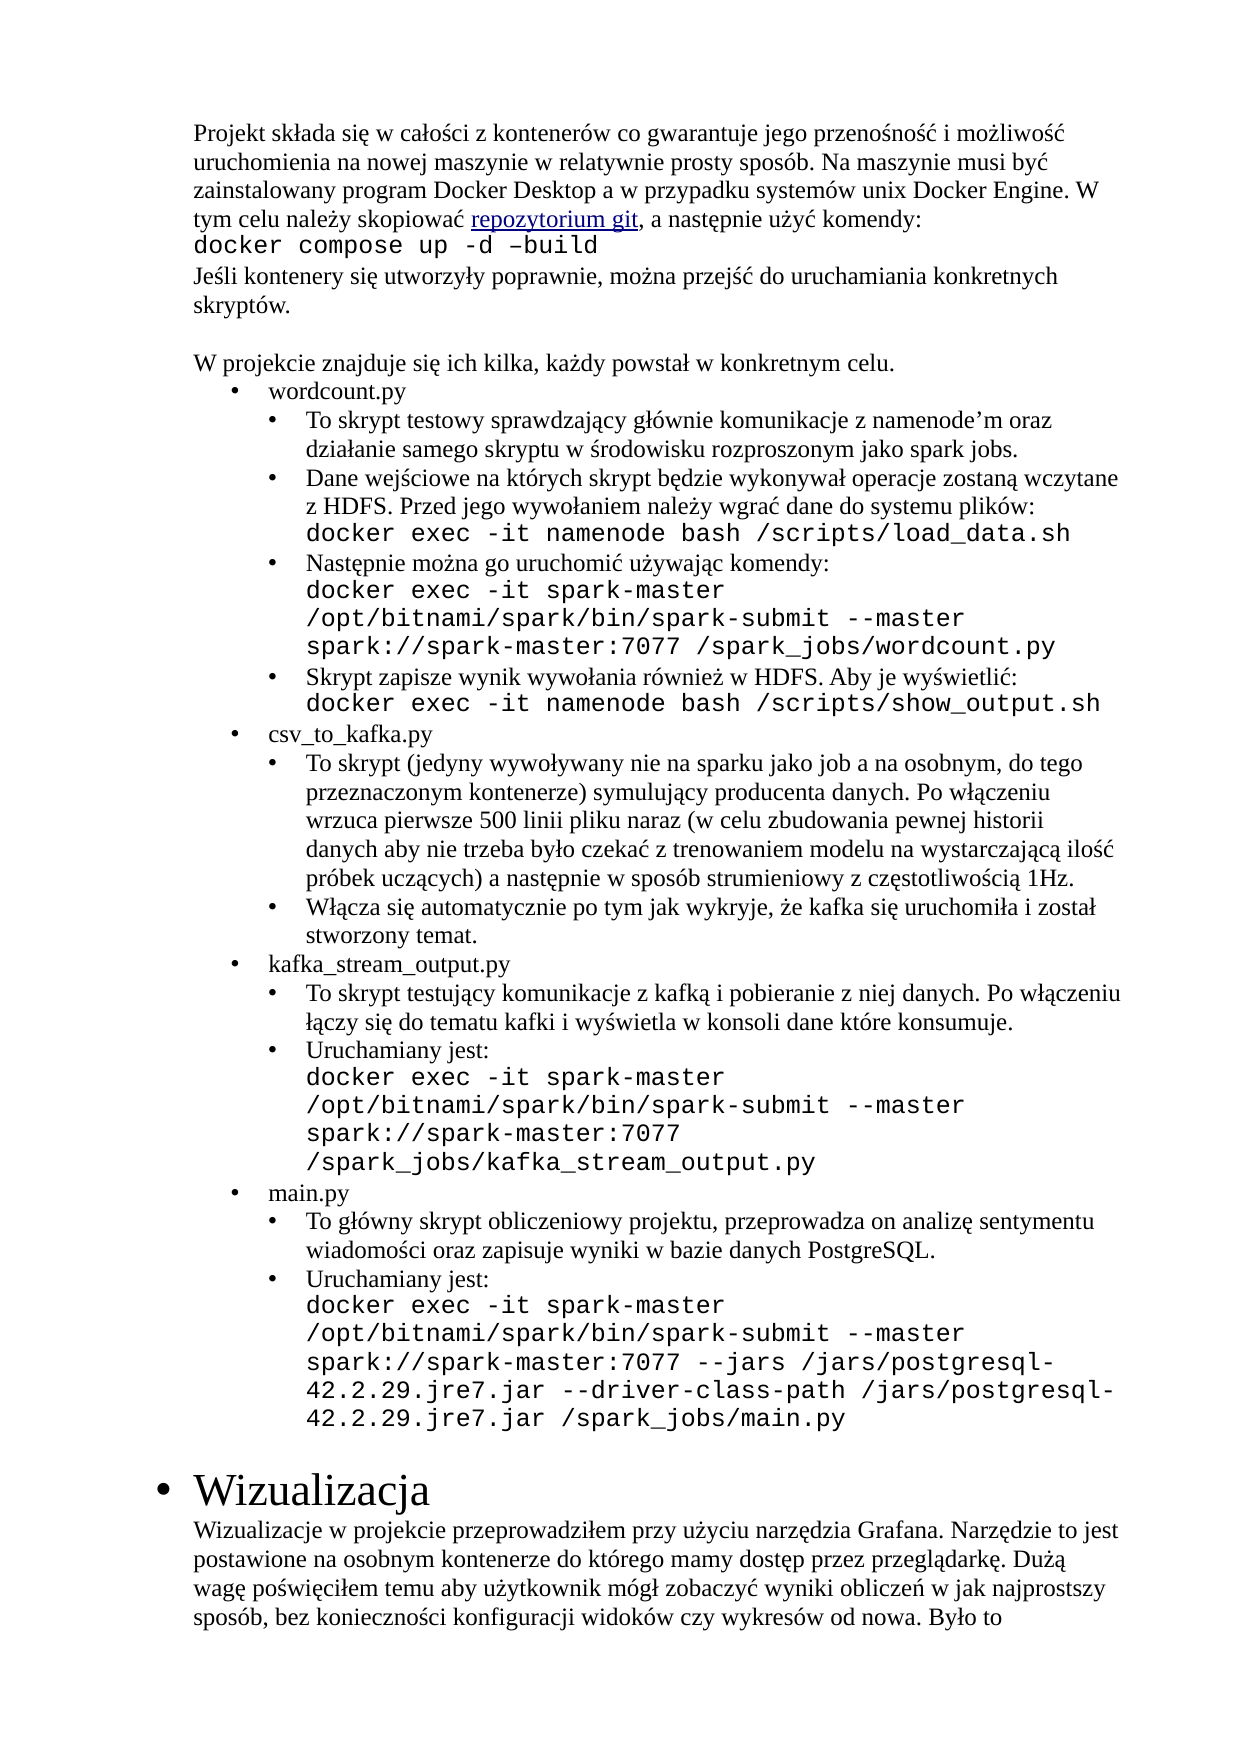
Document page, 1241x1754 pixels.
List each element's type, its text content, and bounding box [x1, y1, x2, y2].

list Wizualizacje w projekcie przeprowadziłem przy użyciu narzędzia Grafana. Narzędzie to jest postawione na osobnym kontenerze do którego mamy dostęp przez przeglądarkę. Dużą wagę poświęciłem temu aby użytkownik mógł zobaczyć wyniki obliczeń w jak najprostszy sposób, bez konieczności konfiguracji widoków czy wykresów od nowa. Było to [156, 1515, 1122, 1630]
list wordcount.py [231, 376, 1122, 405]
list docker exec -it spark-master /opt/bitnami/spark/bin/spark-submit --master spark://spark-master:7077 /spark_jobs/kafka_stream_output.py [268, 1064, 1122, 1178]
list main.py [231, 1178, 1122, 1206]
list Uruchamiany jest: [268, 1036, 1122, 1064]
list To skrypt testowy sprawdzający głównie komunikacje z namenode’m oraz działanie samego skryptu w środowisku rozproszonym jako spark jobs. [268, 405, 1122, 463]
list To skrypt (jedyny wywoływany nie na sparku jako job a na osobnym, do tego przeznaczonym kontenerze) symulujący producenta danych. Po włączeniu wrzuca pierwsze 500 linii pliku naraz (w celu zbudowania pewnej historii danych aby nie trzeba było czekać z trenowaniem modelu na wystarczającą ilość próbek uczących) a następnie w sposób strumieniowy z częstotliwością 1Hz. [268, 748, 1122, 892]
list Następnie można go uruchomić używając komendy: [268, 548, 1122, 577]
list Wizualizacja [156, 1463, 1122, 1515]
list To główny skrypt obliczeniowy projektu, przeprowadza on analizę sentymentu wiadomości oraz zapisuje wyniki w bazie danych PostgreSQL. [268, 1206, 1122, 1264]
list Włącza się automatycznie po tym jak wykryje, że kafka się uruchomiła i został stworzony temat. [268, 892, 1122, 949]
list docker exec -it spark-master /opt/bitnami/spark/bin/spark-submit --master spark://spark-master:7077 /spark_jobs/wordcount.py [268, 577, 1122, 662]
list csv_to_kafka.py [231, 719, 1122, 748]
list To skrypt testujący komunikacje z kafką i pobieranie z niej danych. Po włączeniu łączy się do tematu kafki i wyświetla w konsoli dane które konsumuje. [268, 978, 1122, 1036]
list kafka_stream_output.py [231, 949, 1122, 978]
list Dane wejściowe na których skrypt będzie wykonywał operacje zostaną wczytane z HDFS. Przed jego wywołaniem należy wgrać dane do systemu plików: docker exec -it namenode bash /scripts/load_data.sh [268, 463, 1122, 548]
list Uruchamiany jest: [268, 1264, 1122, 1293]
list Projekt składa się w całości z kontenerów co gwarantuje jego przenośność i możliwość uruchomienia na nowej maszynie w relatywnie prosty sposób. Na maszynie musi być zainstalowany program Docker Desktop a w przypadku systemów unix Docker Engine. W tym celu należy skopiować repozytorium git, a następnie użyć komendy: docker compose up -d –build [156, 118, 1122, 261]
list Skrypt zapisze wynik wywołania również w HDFS. Aby je wyświetlić: docker exec -it namenode bash /scripts/show_output.sh [268, 662, 1122, 719]
list docker exec -it spark-master /opt/bitnami/spark/bin/spark-submit --master spark://spark-master:7077 --jars /jars/postgresql-42.2.29.jre7.jar --driver-class-path /jars/postgresql-42.2.29.jre7.jar /spark_jobs/main.py [268, 1293, 1122, 1434]
list Jeśli kontenery się utworzyły poprawnie, można przejść do uruchamiania konkretnych skryptów. [156, 261, 1122, 319]
list W projekcie znajduje się ich kilka, każdy powstał w konkretnym celu. [156, 348, 1122, 376]
